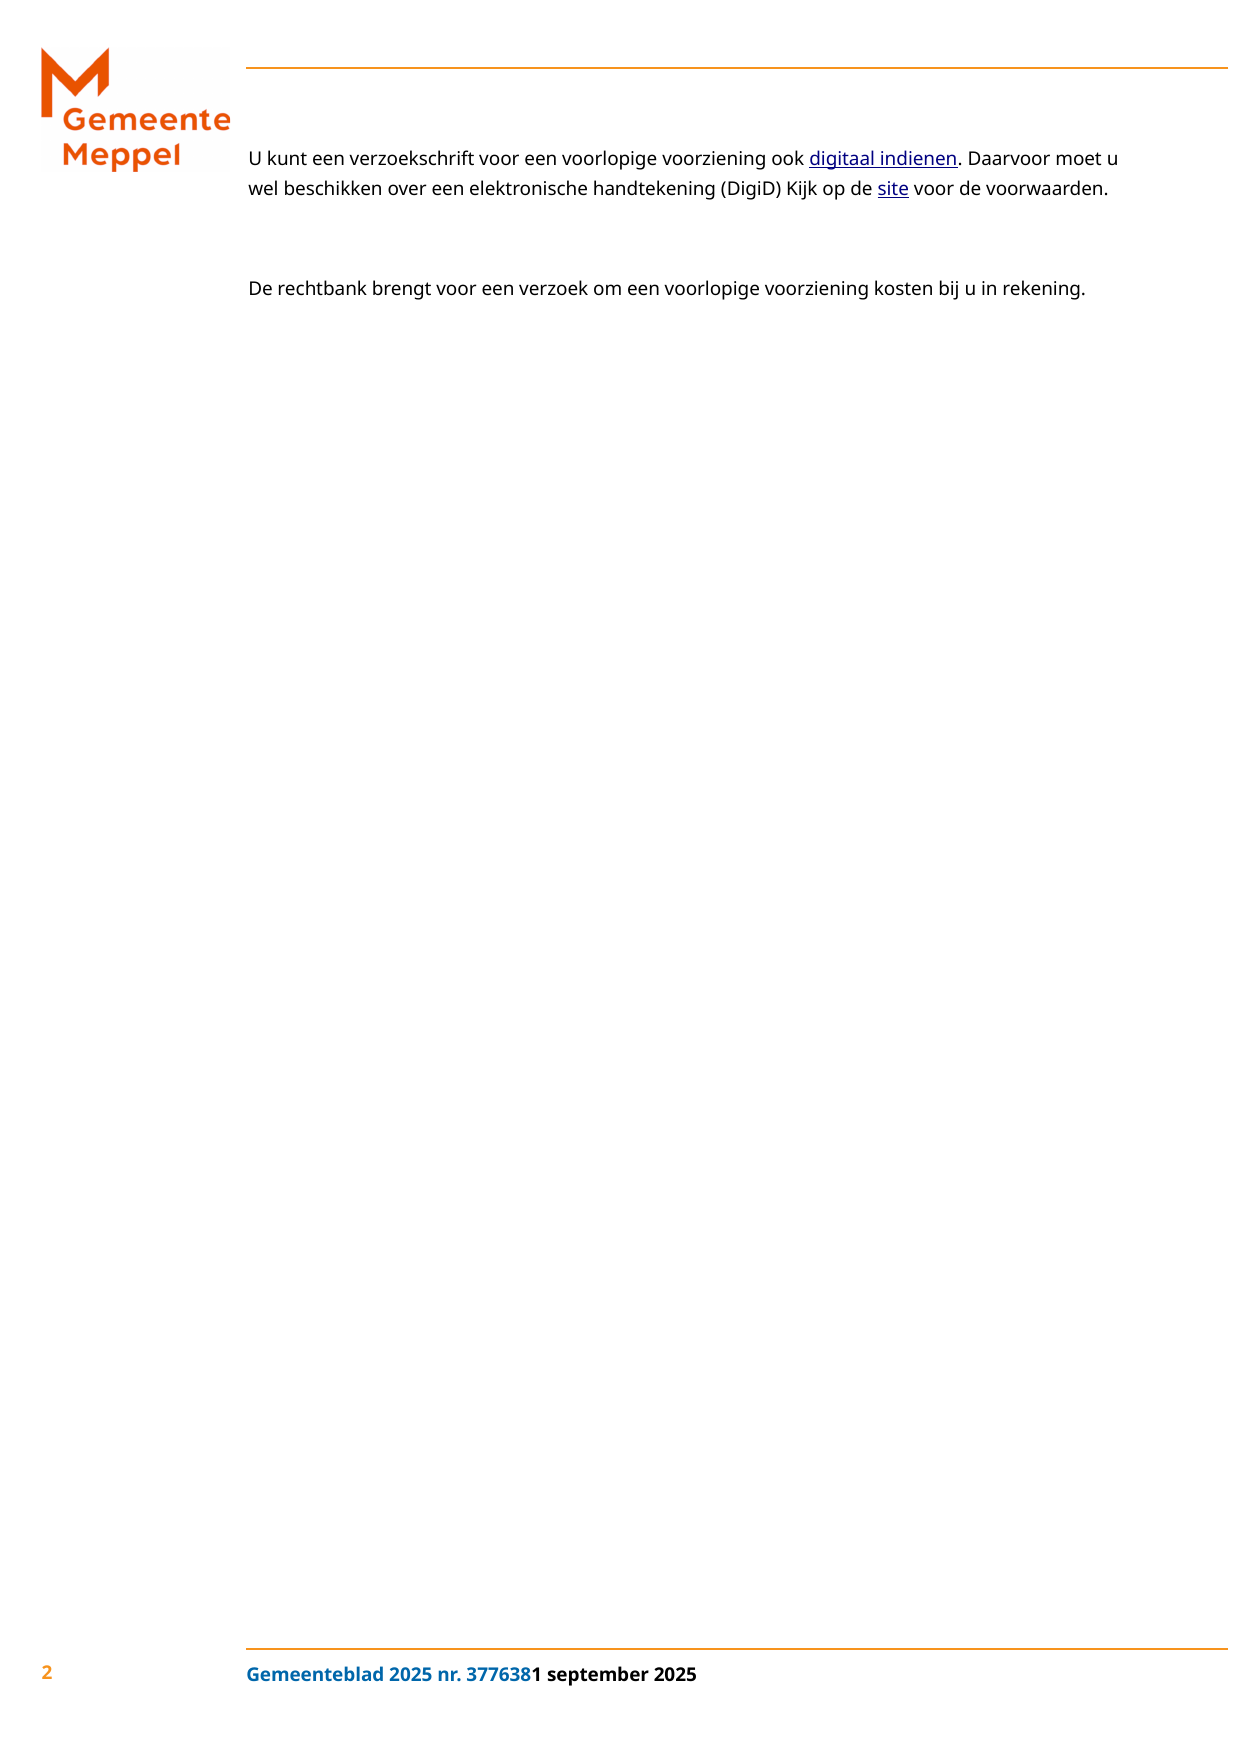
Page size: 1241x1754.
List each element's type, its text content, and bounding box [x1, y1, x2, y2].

text De rechtbank brengt voor een verzoek om een voorlopige voorziening kosten bij u in rekening. [248, 276, 1152, 301]
text U kunt een verzoekschrift voor een voorlopige voorziening ook digitaal indienen. Daarvoor moet u wel beschikken over een elektronische handtekening (DigiD) Kijk op de site voor de voorwaarden. [248, 145, 1152, 201]
picture [41, 47, 231, 172]
